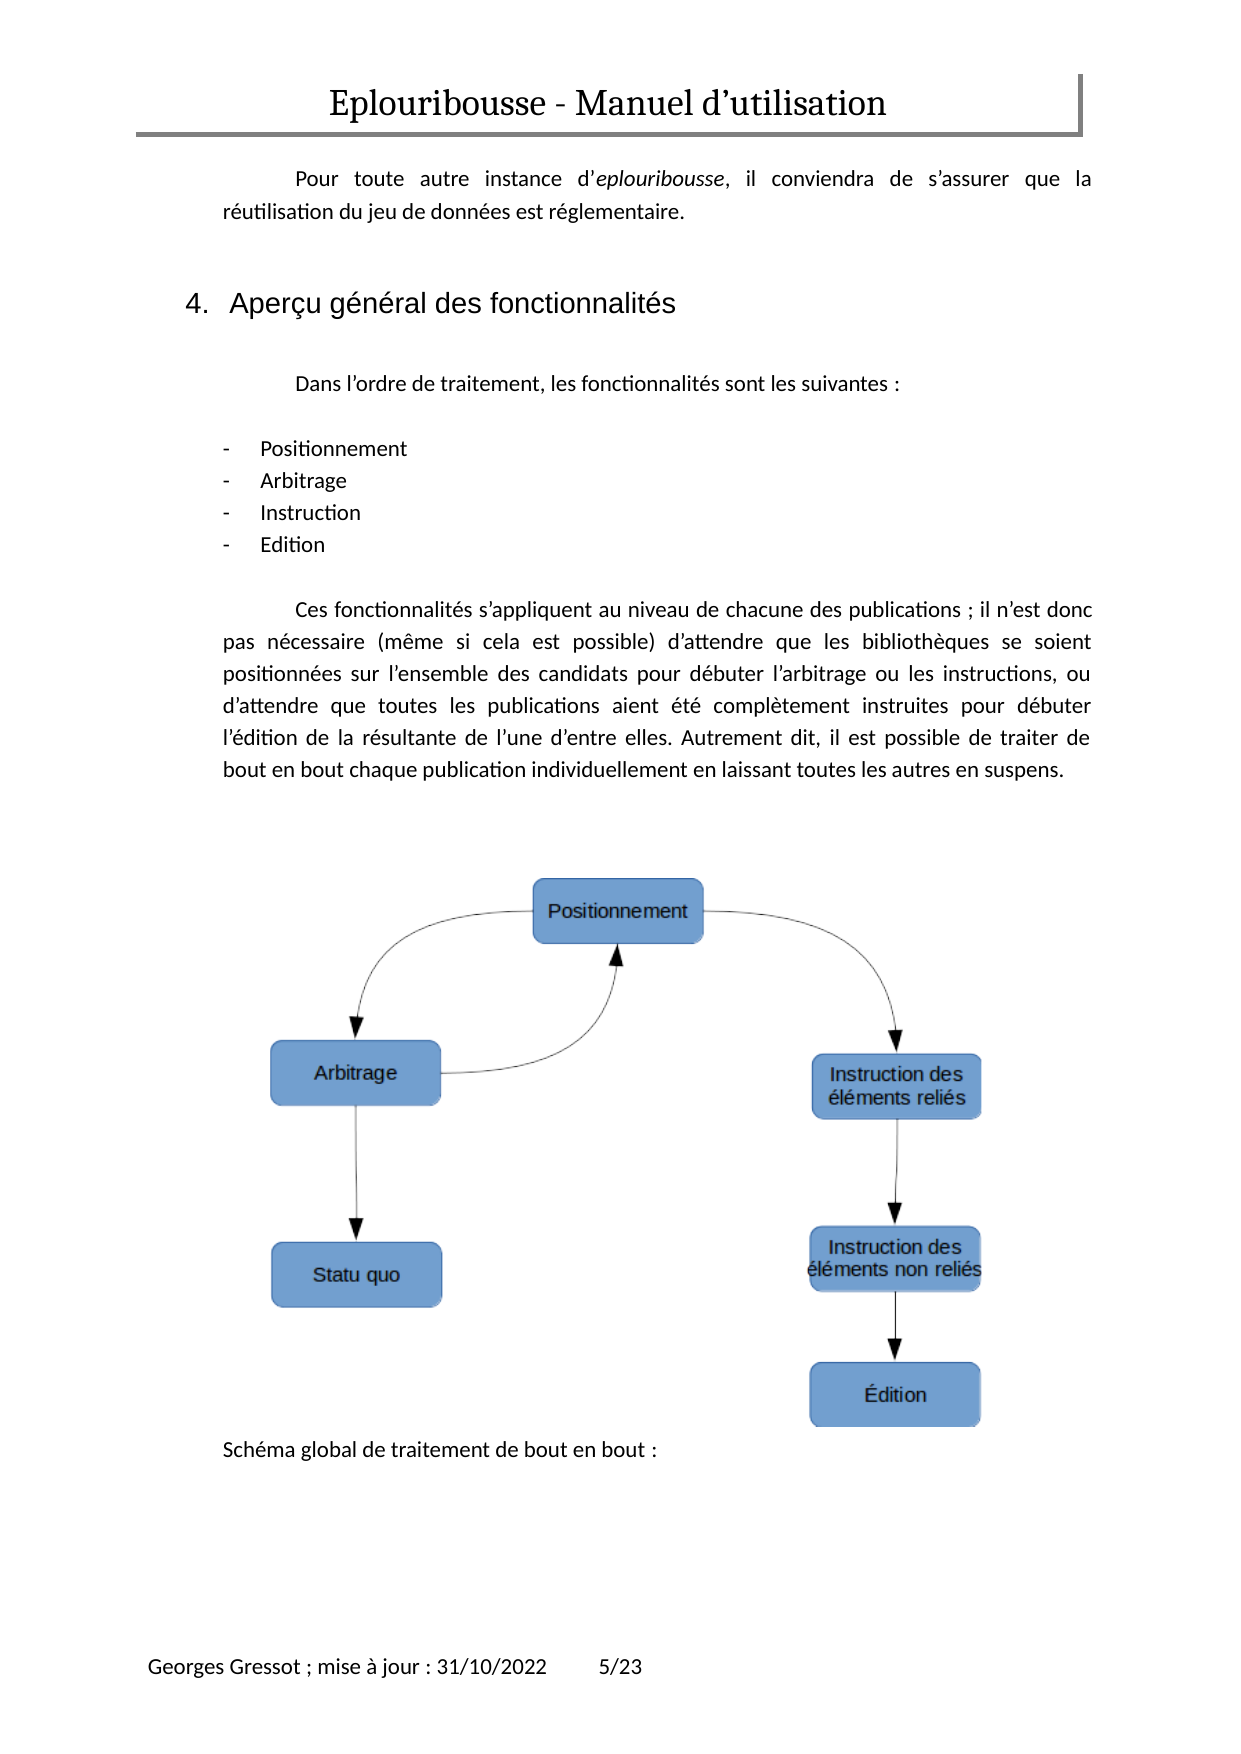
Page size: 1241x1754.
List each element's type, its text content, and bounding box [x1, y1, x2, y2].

list Schéma global de traitement de bout en bout : [223, 852, 1093, 1463]
list Arbitrage [223, 466, 1093, 494]
list Positionnement [223, 434, 1093, 462]
list Edition [223, 530, 1093, 558]
list Instruction [223, 498, 1093, 526]
list Dans l’ordre de traitement, les fonctionnalités sont les suivantes : [223, 369, 1093, 397]
list Pour toute autre instance d’eplouribousse, il conviendra de s’assurer que la réutilisation du jeu de données est réglementaire. [223, 164, 1093, 225]
subtitle Aperçu général des fonctionnalités [185, 286, 1093, 320]
list Ces fonctionnalités s’appliquent au niveau de chacune des publications ; il n’est donc pas nécessaire (même si cela est possible) d’attendre que les bibliothèques se soient positionnées sur l’ensemble des candidats pour débuter l’arbitrage ou les instructions, ou d’attendre que toutes les publications aient été complètement instruites pour débuter l’édition de la résultante de l’une d’entre elles. Autrement dit, il est possible de traiter de bout en bout chaque publication individuellement en laissant toutes les autres en suspens. [223, 595, 1093, 784]
picture [270, 878, 982, 1427]
